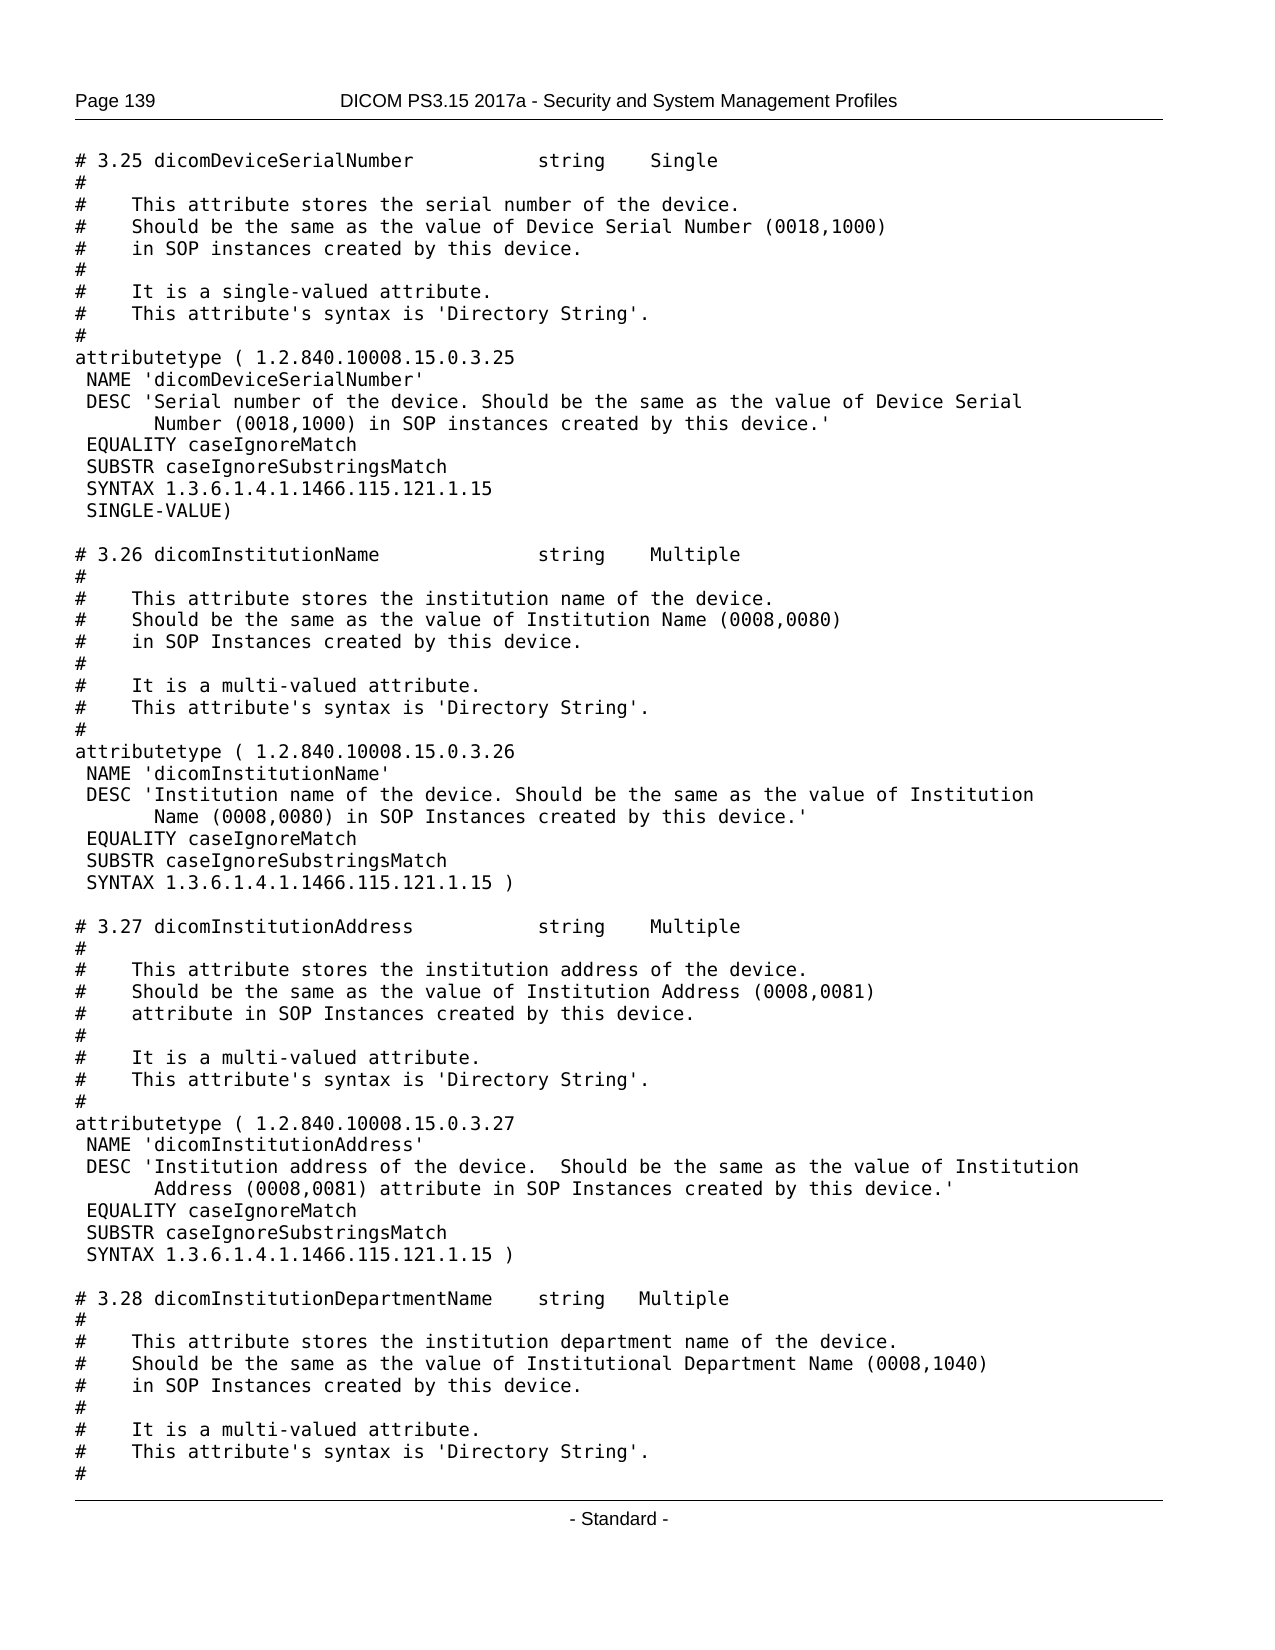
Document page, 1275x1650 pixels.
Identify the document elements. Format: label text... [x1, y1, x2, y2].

text # 3.25 dicomDeviceSerialNumber string Single # # This attribute stores the serial number of the device. # Should be the same as the value of Device Serial Number (0018,1000) # in SOP instances created by this device. # # It is a single-valued attribute. # This attribute's syntax is 'Directory String'. # attributetype ( 1.2.840.10008.15.0.3.25 NAME 'dicomDeviceSerialNumber' DESC 'Serial number of the device. Should be the same as the value of Device Serial Number (0018,1000) in SOP instances created by this device.' EQUALITY caseIgnoreMatch SUBSTR caseIgnoreSubstringsMatch SYNTAX 1.3.6.1.4.1.1466.115.121.1.15 SINGLE-VALUE) # 3.26 dicomInstitutionName string Multiple # # This attribute stores the institution name of the device. # Should be the same as the value of Institution Name (0008,0080) # in SOP Instances created by this device. # # It is a multi-valued attribute. # This attribute's syntax is 'Directory String'. # attributetype ( 1.2.840.10008.15.0.3.26 NAME 'dicomInstitutionName' DESC 'Institution name of the device. Should be the same as the value of Institution Name (0008,0080) in SOP Instances created by this device.' EQUALITY caseIgnoreMatch SUBSTR caseIgnoreSubstringsMatch SYNTAX 1.3.6.1.4.1.1466.115.121.1.15 ) # 3.27 dicomInstitutionAddress string Multiple # # This attribute stores the institution address of the device. # Should be the same as the value of Institution Address (0008,0081) # attribute in SOP Instances created by this device. # # It is a multi-valued attribute. # This attribute's syntax is 'Directory String'. # attributetype ( 1.2.840.10008.15.0.3.27 NAME 'dicomInstitutionAddress' DESC 'Institution address of the device. Should be the same as the value of Institution Address (0008,0081) attribute in SOP Instances created by this device.' EQUALITY caseIgnoreMatch SUBSTR caseIgnoreSubstringsMatch SYNTAX 1.3.6.1.4.1.1466.115.121.1.15 ) # 3.28 dicomInstitutionDepartmentName string Multiple # # This attribute stores the institution department name of the device. # Should be the same as the value of Institutional Department Name (0008,1040) # in SOP Instances created by this device. # # It is a multi-valued attribute. # This attribute's syntax is 'Directory String'. # [75, 150, 1162, 1484]
